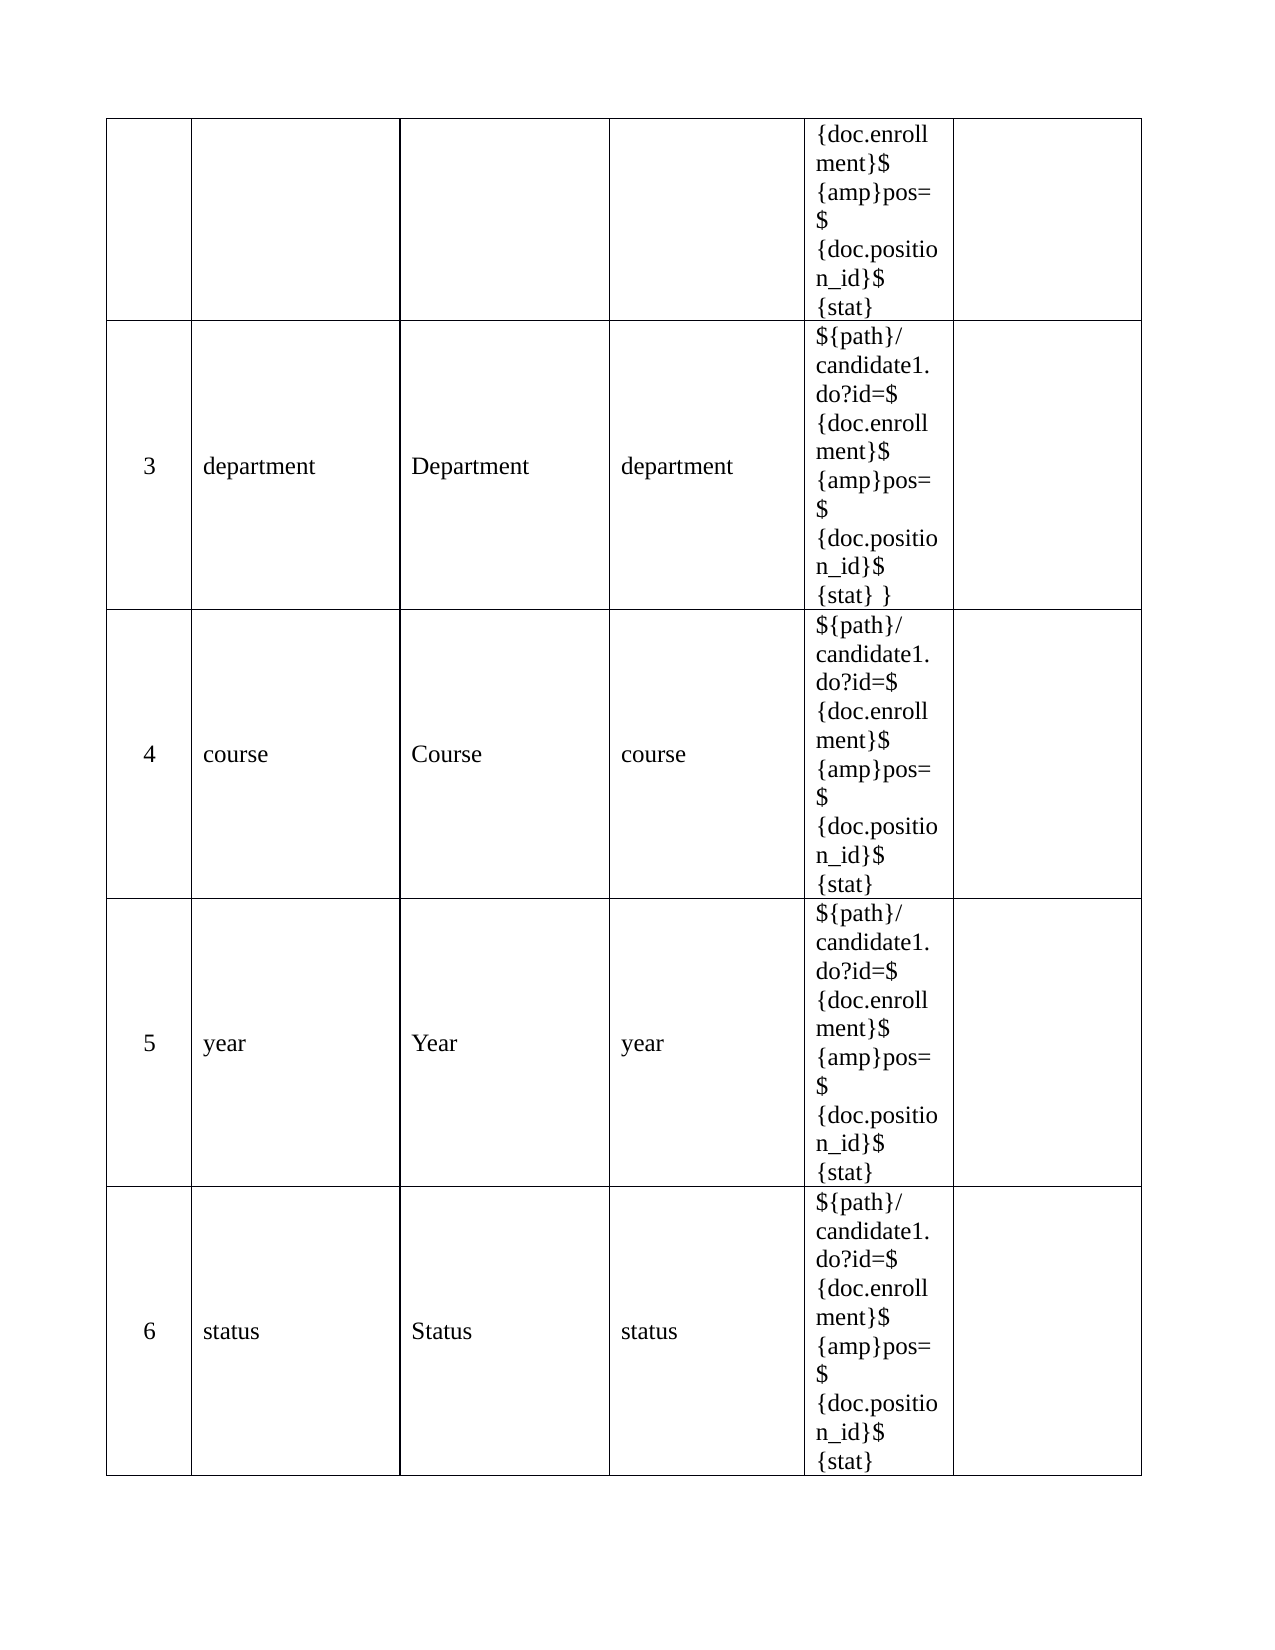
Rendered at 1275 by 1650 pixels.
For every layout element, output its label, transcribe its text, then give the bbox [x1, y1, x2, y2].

table_cell department [192, 321, 399, 609]
table_cell ${path}/candidate1.do?id=${doc.enrollment}${amp}pos=${doc.position_id}${stat} [805, 1187, 953, 1474]
table_cell 4 [107, 610, 191, 897]
table_cell 6 [107, 1187, 191, 1474]
table_cell Department [401, 321, 609, 609]
table_cell course [192, 610, 399, 897]
table_cell [954, 899, 1141, 1186]
table_cell ${path}/candidate1.do?id=${doc.enrollment}${amp}pos=${doc.position_id}${stat} } [805, 321, 953, 609]
table_cell [954, 610, 1141, 897]
table_cell {doc.enrollment}${amp}pos=${doc.position_id}${stat} [805, 119, 953, 320]
table_cell [401, 119, 609, 320]
table_cell [610, 119, 804, 320]
table_cell [107, 119, 191, 320]
table_cell ${path}/candidate1.do?id=${doc.enrollment}${amp}pos=${doc.position_id}${stat} [805, 610, 953, 897]
table_cell status [192, 1187, 399, 1474]
table_cell [192, 119, 399, 320]
table_cell year [610, 899, 804, 1186]
table_cell Status [401, 1187, 609, 1474]
table_cell 5 [107, 899, 191, 1186]
table_cell [954, 1187, 1141, 1474]
table_cell Year [401, 899, 609, 1186]
table_cell year [192, 899, 399, 1186]
table_cell ${path}/candidate1.do?id=${doc.enrollment}${amp}pos=${doc.position_id}${stat} [805, 899, 953, 1186]
table_cell Course [401, 610, 609, 897]
table_cell status [610, 1187, 804, 1474]
table_cell 3 [107, 321, 191, 609]
table_cell [954, 119, 1141, 320]
table_cell department [610, 321, 804, 609]
table_cell [954, 321, 1141, 609]
table_cell course [610, 610, 804, 897]
